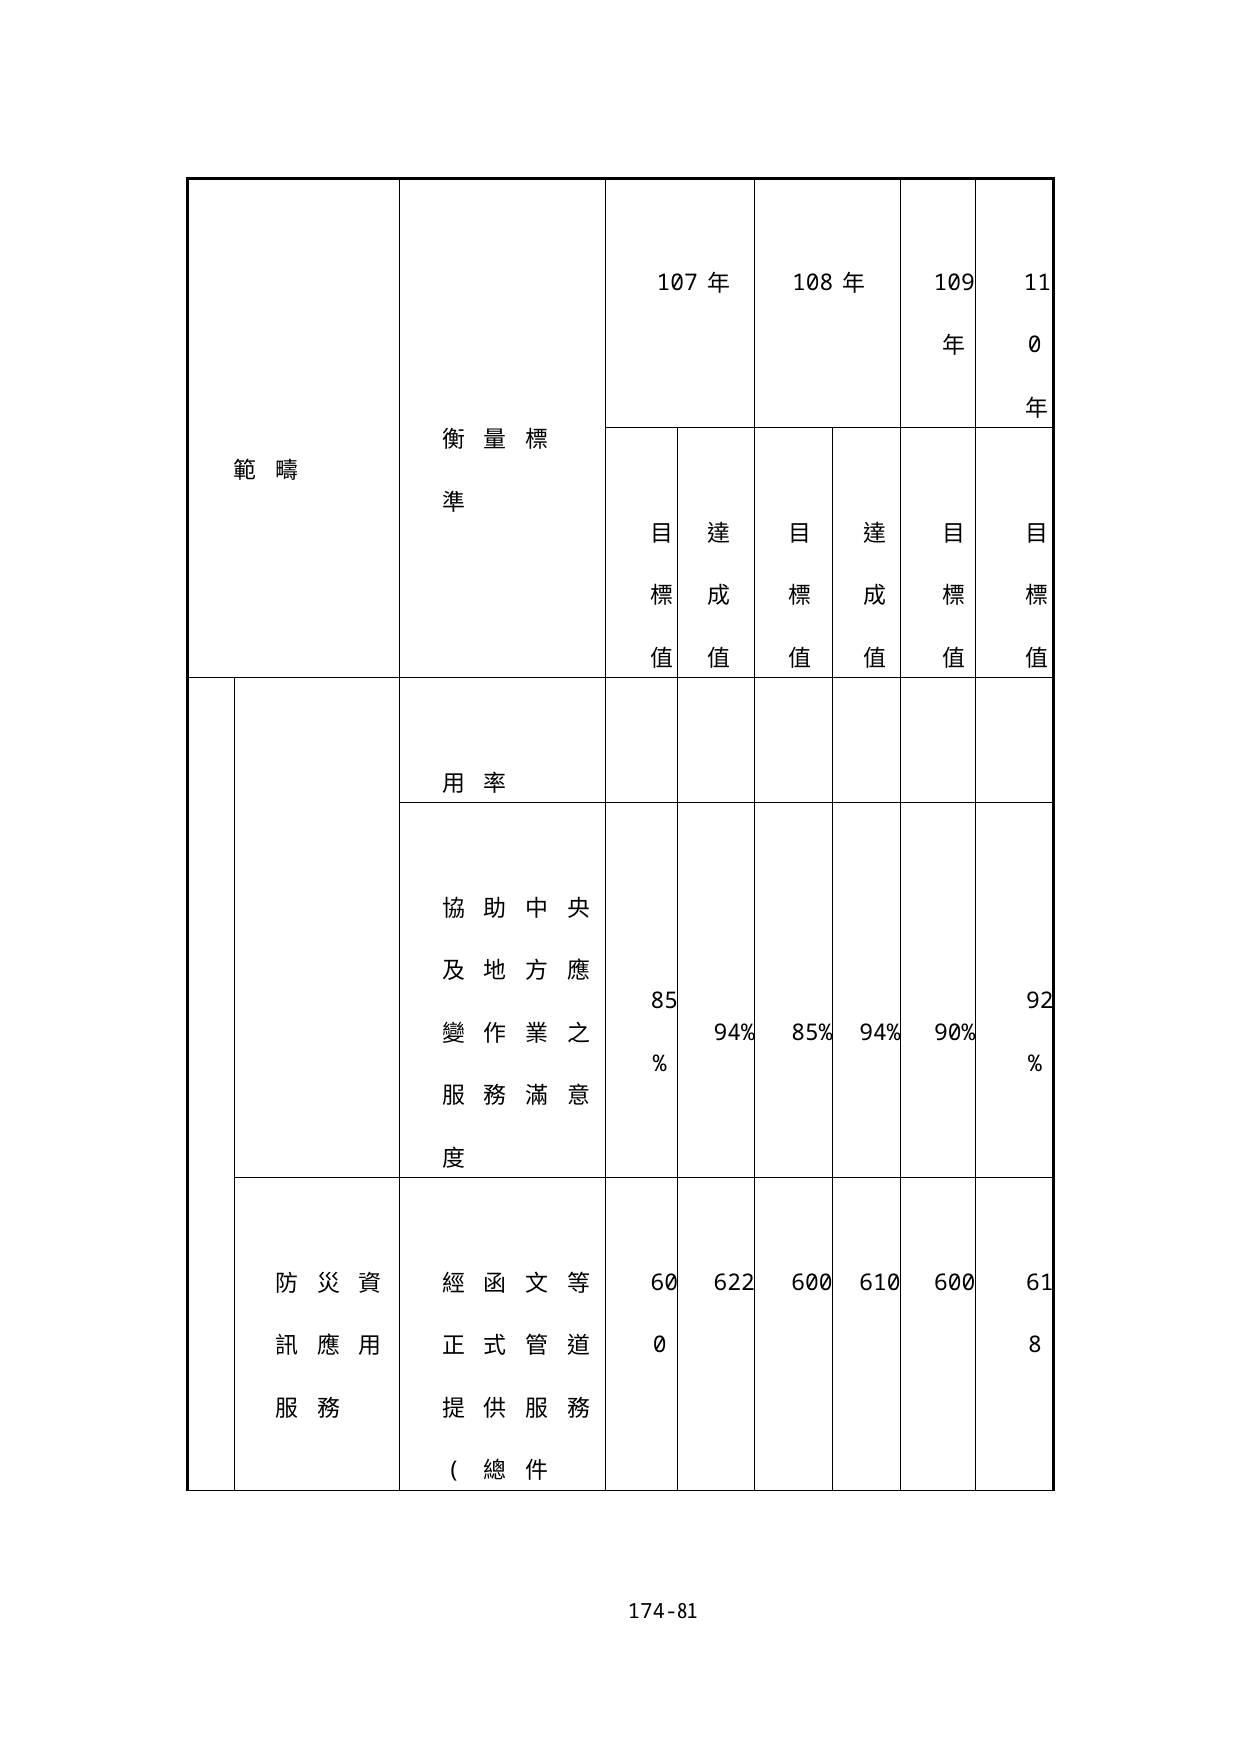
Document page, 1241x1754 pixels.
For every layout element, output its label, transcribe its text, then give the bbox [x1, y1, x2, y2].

table_cell 618 [976, 1178, 1052, 1490]
table_cell [833, 678, 900, 802]
table_cell 600 [755, 1178, 832, 1490]
table_cell [678, 678, 754, 802]
table_cell 622 [678, 1178, 754, 1490]
table_header 108年 [755, 180, 900, 427]
table_cell 目標值 [755, 428, 832, 677]
table_header 110年 [976, 180, 1052, 427]
table_cell 目標值 [901, 428, 975, 677]
table_cell [235, 678, 399, 1177]
table_cell 90% [901, 803, 975, 1177]
table_cell 85% [755, 803, 832, 1177]
table_cell 600 [606, 1178, 677, 1490]
table_header 109年 [901, 180, 975, 427]
table_cell 協助中央及地方應變作業之服務滿意度 [400, 803, 605, 1177]
table_header 衡量標準 [400, 180, 605, 677]
table_cell 94% [678, 803, 754, 1177]
table_cell 600 [901, 1178, 975, 1490]
table_cell 610 [833, 1178, 900, 1490]
table_cell 85% [606, 803, 677, 1177]
table_cell 94% [833, 803, 900, 1177]
table_cell [606, 678, 677, 802]
table_header 範疇 [189, 180, 399, 677]
table_cell 目標值 [976, 428, 1052, 677]
table_cell [976, 678, 1052, 802]
table_cell [189, 678, 234, 1490]
table_cell 達成值 [833, 428, 900, 677]
table_cell 目標值 [606, 428, 677, 677]
table_cell [901, 678, 975, 802]
table_cell 防災資訊應用服務 [235, 1178, 399, 1490]
table_cell 用率 [400, 678, 605, 802]
table_cell 92% [976, 803, 1052, 1177]
table_cell 達成值 [678, 428, 754, 677]
table_cell 經函文等正式管道提供服務(總件 [400, 1178, 605, 1490]
table_cell [755, 678, 832, 802]
table_header 107年 [606, 180, 754, 427]
